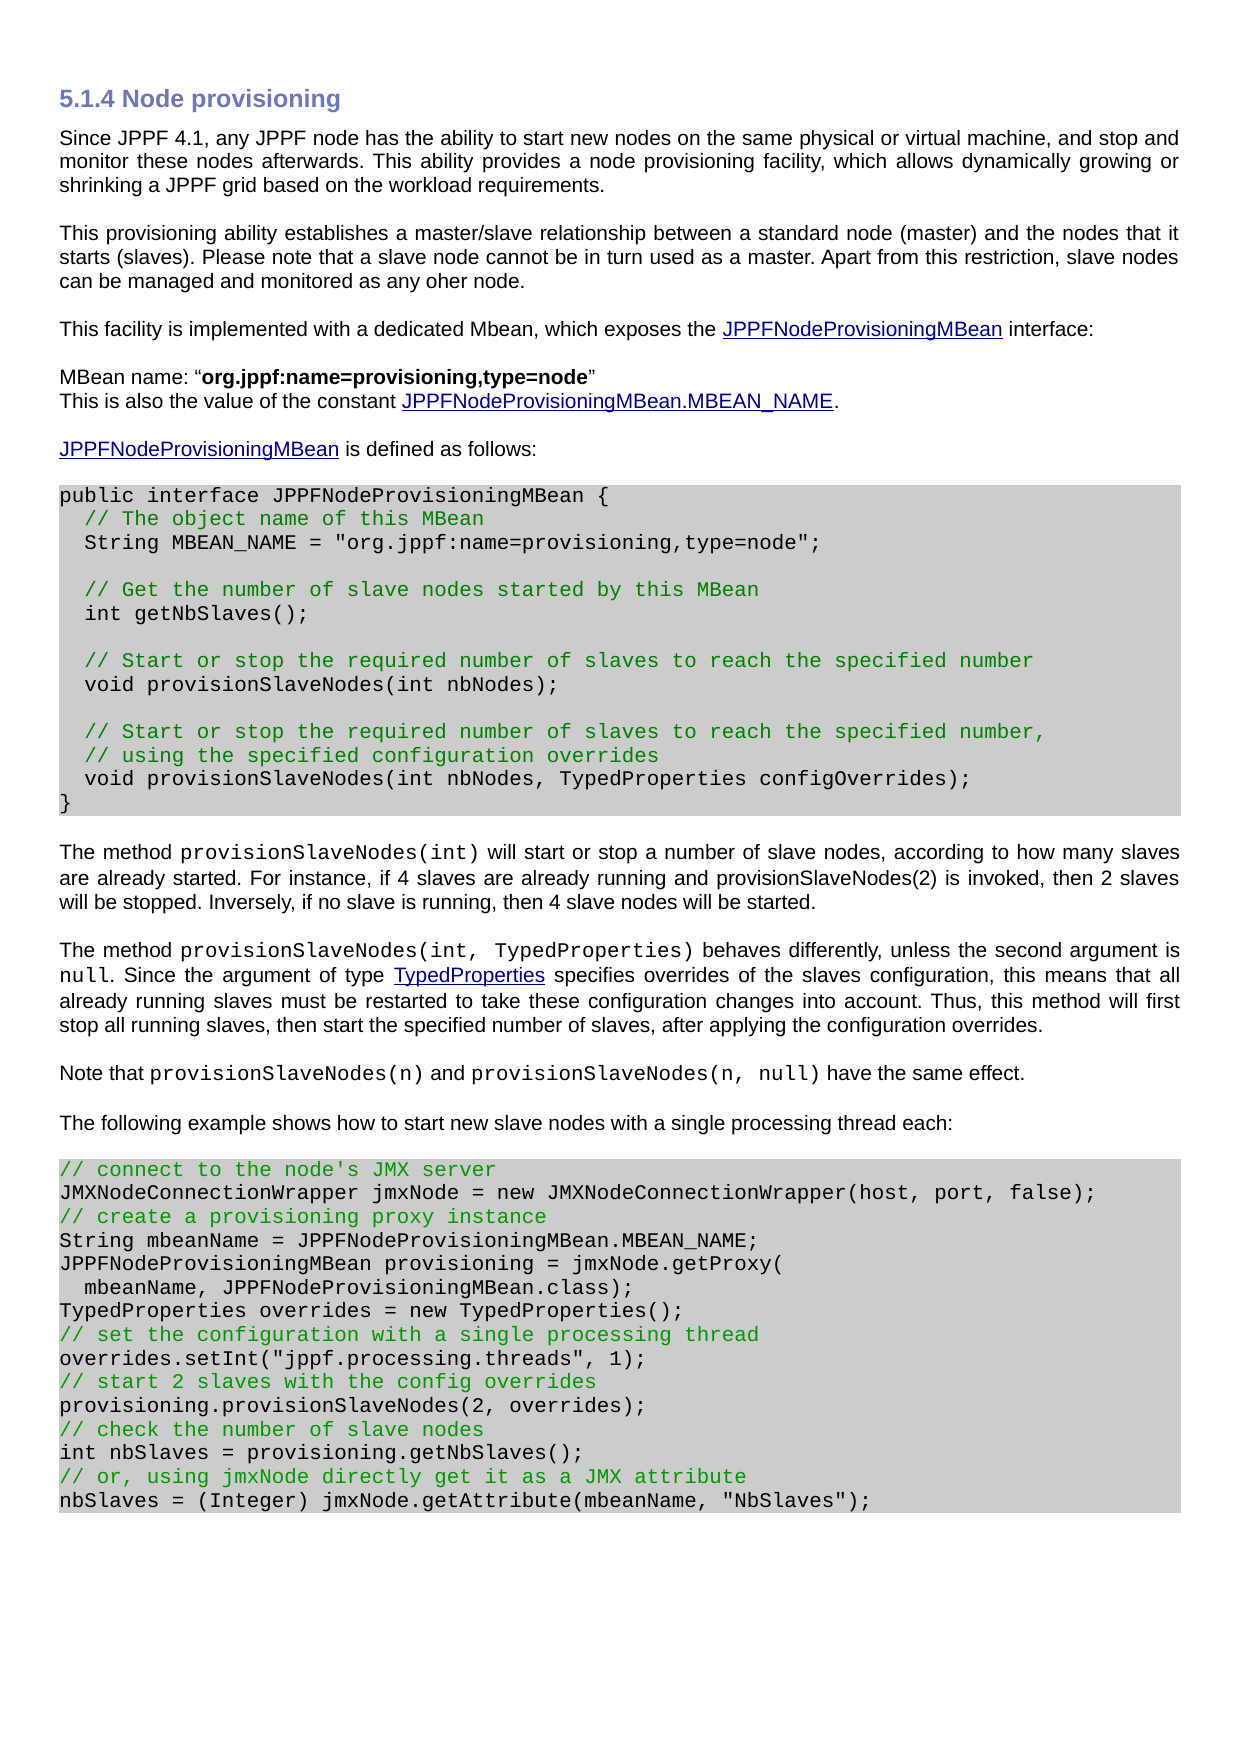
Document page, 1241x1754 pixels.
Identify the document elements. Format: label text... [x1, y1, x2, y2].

text // The object name of this MBean [59, 508, 1181, 532]
text // Get the number of slave nodes started by this MBean [59, 579, 1181, 603]
text JPPFNodeProvisioningMBean provisioning = jmxNode.getProxy( [59, 1253, 1181, 1277]
text // Start or stop the required number of slaves to reach the specified number, [59, 721, 1181, 745]
text Note that provisionSlaveNodes(n) and provisionSlaveNodes(n, null) have the same effect. [59, 1061, 1181, 1087]
text The method provisionSlaveNodes(int, TypedProperties) behaves differently, unless the second argument is null. Since the argument of type TypedProperties specifies overrides of the slaves configuration, this means that all already running slaves must be restarted to take these configuration changes into account. Thus, this method will first stop all running slaves, then start the specified number of slaves, after applying the configuration overrides. [59, 937, 1181, 1037]
text This is also the value of the constant JPPFNodeProvisioningMBean.MBEAN_NAME. [59, 389, 1181, 413]
text // Start or stop the required number of slaves to reach the specified number [59, 650, 1181, 674]
subtitle Node provisioning [59, 84, 1181, 113]
text provisioning.provisionSlaveNodes(2, overrides); [59, 1395, 1181, 1419]
text nbSlaves = (Integer) jmxNode.getAttribute(mbeanName, "NbSlaves"); [59, 1490, 1181, 1513]
text TypedProperties overrides = new TypedProperties(); [59, 1301, 1181, 1324]
text JPPFNodeProvisioningMBean is defined as follows: [59, 437, 1181, 461]
text mbeanName, JPPFNodeProvisioningMBean.class); [59, 1277, 1181, 1301]
text overrides.setInt("jppf.processing.threads", 1); [59, 1348, 1181, 1371]
text JMXNodeConnectionWrapper jmxNode = new JMXNodeConnectionWrapper(host, port, false); [59, 1182, 1181, 1206]
text void provisionSlaveNodes(int nbNodes); [59, 674, 1181, 697]
text // start 2 slaves with the config overrides [59, 1371, 1181, 1395]
text The following example shows how to start new slave nodes with a single processing thread each: [59, 1111, 1181, 1135]
text String mbeanName = JPPFNodeProvisioningMBean.MBEAN_NAME; [59, 1229, 1181, 1253]
text Since JPPF 4.1, any JPPF node has the ability to start new nodes on the same physical or virtual machine, and stop and monitor these nodes afterwards. This ability provides a node provisioning facility, which allows dynamically growing or shrinking a JPPF grid based on the workload requirements. [59, 125, 1181, 197]
text int getNbSlaves(); [59, 603, 1181, 627]
text MBean name: “org.jppf:name=provisioning,type=node” [59, 365, 1181, 389]
text This facility is implemented with a dedicated Mbean, which exposes the JPPFNodeProvisioningMBean interface: [59, 317, 1181, 341]
text The method provisionSlaveNodes(int) will start or stop a number of slave nodes, according to how many slaves are already started. For instance, if 4 slaves are already running and provisionSlaveNodes(2) is invoked, then 2 slaves will be stopped. Inversely, if no slave is running, then 4 slave nodes will be started. [59, 840, 1181, 913]
text // set the configuration with a single processing thread [59, 1324, 1181, 1348]
text String MBEAN_NAME = "org.jppf:name=provisioning,type=node"; [59, 532, 1181, 556]
text This provisioning ability establishes a master/slave relationship between a standard node (master) and the nodes that it starts (slaves). Please note that a slave node cannot be in turn used as a master. Apart from this restriction, slave nodes can be managed and monitored as any oher node. [59, 221, 1181, 293]
text void provisionSlaveNodes(int nbNodes, TypedProperties configOverrides); [59, 768, 1181, 792]
text int nbSlaves = provisioning.getNbSlaves(); [59, 1442, 1181, 1466]
text // check the number of slave nodes [59, 1419, 1181, 1442]
text // using the specified configuration overrides [59, 745, 1181, 768]
text // connect to the node's JMX server [59, 1159, 1181, 1182]
text // or, using jmxNode directly get it as a JMX attribute [59, 1466, 1181, 1490]
text public interface JPPFNodeProvisioningMBean { [59, 485, 1181, 508]
text } [59, 792, 1181, 816]
text // create a provisioning proxy instance [59, 1206, 1181, 1229]
